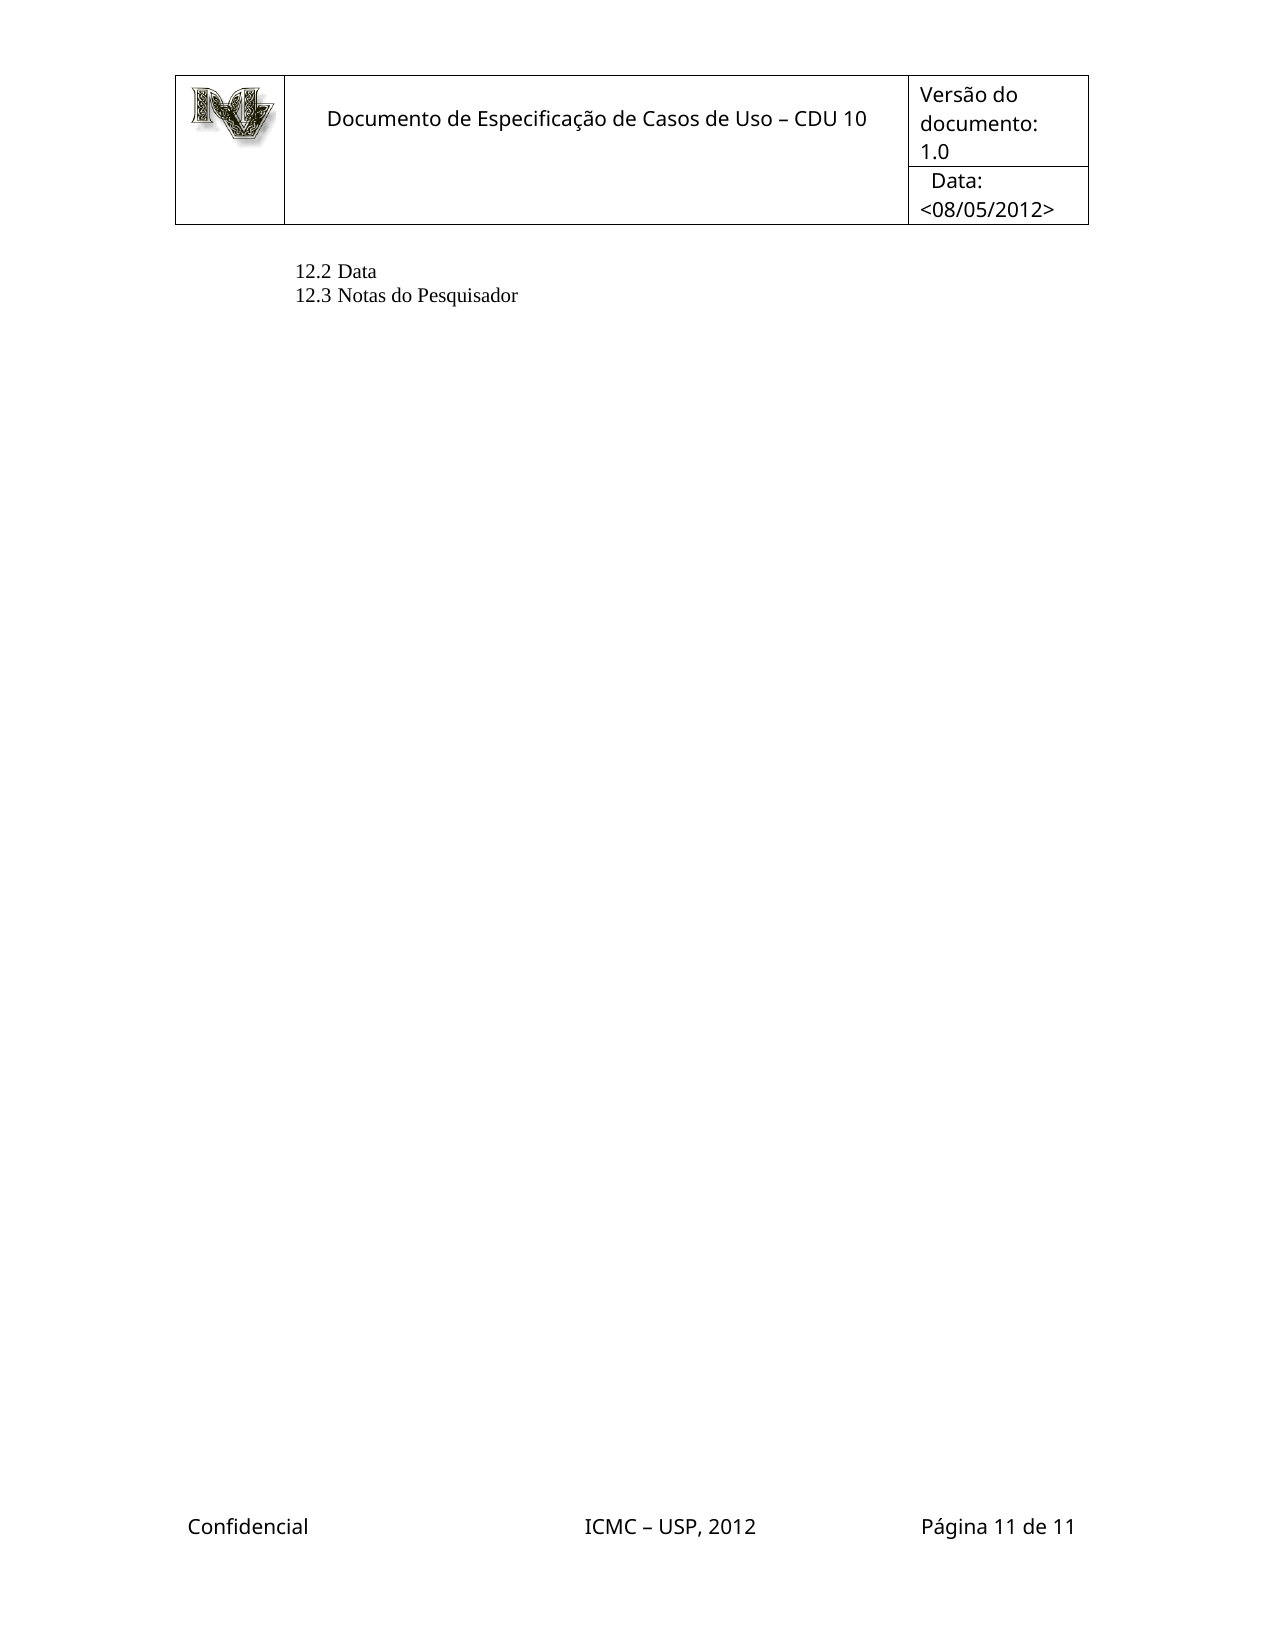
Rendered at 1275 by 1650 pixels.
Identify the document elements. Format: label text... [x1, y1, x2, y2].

list 12.2 Data [295, 258, 1087, 283]
picture [186, 76, 277, 151]
list 12.3 Notas do Pesquisador [295, 283, 1087, 307]
